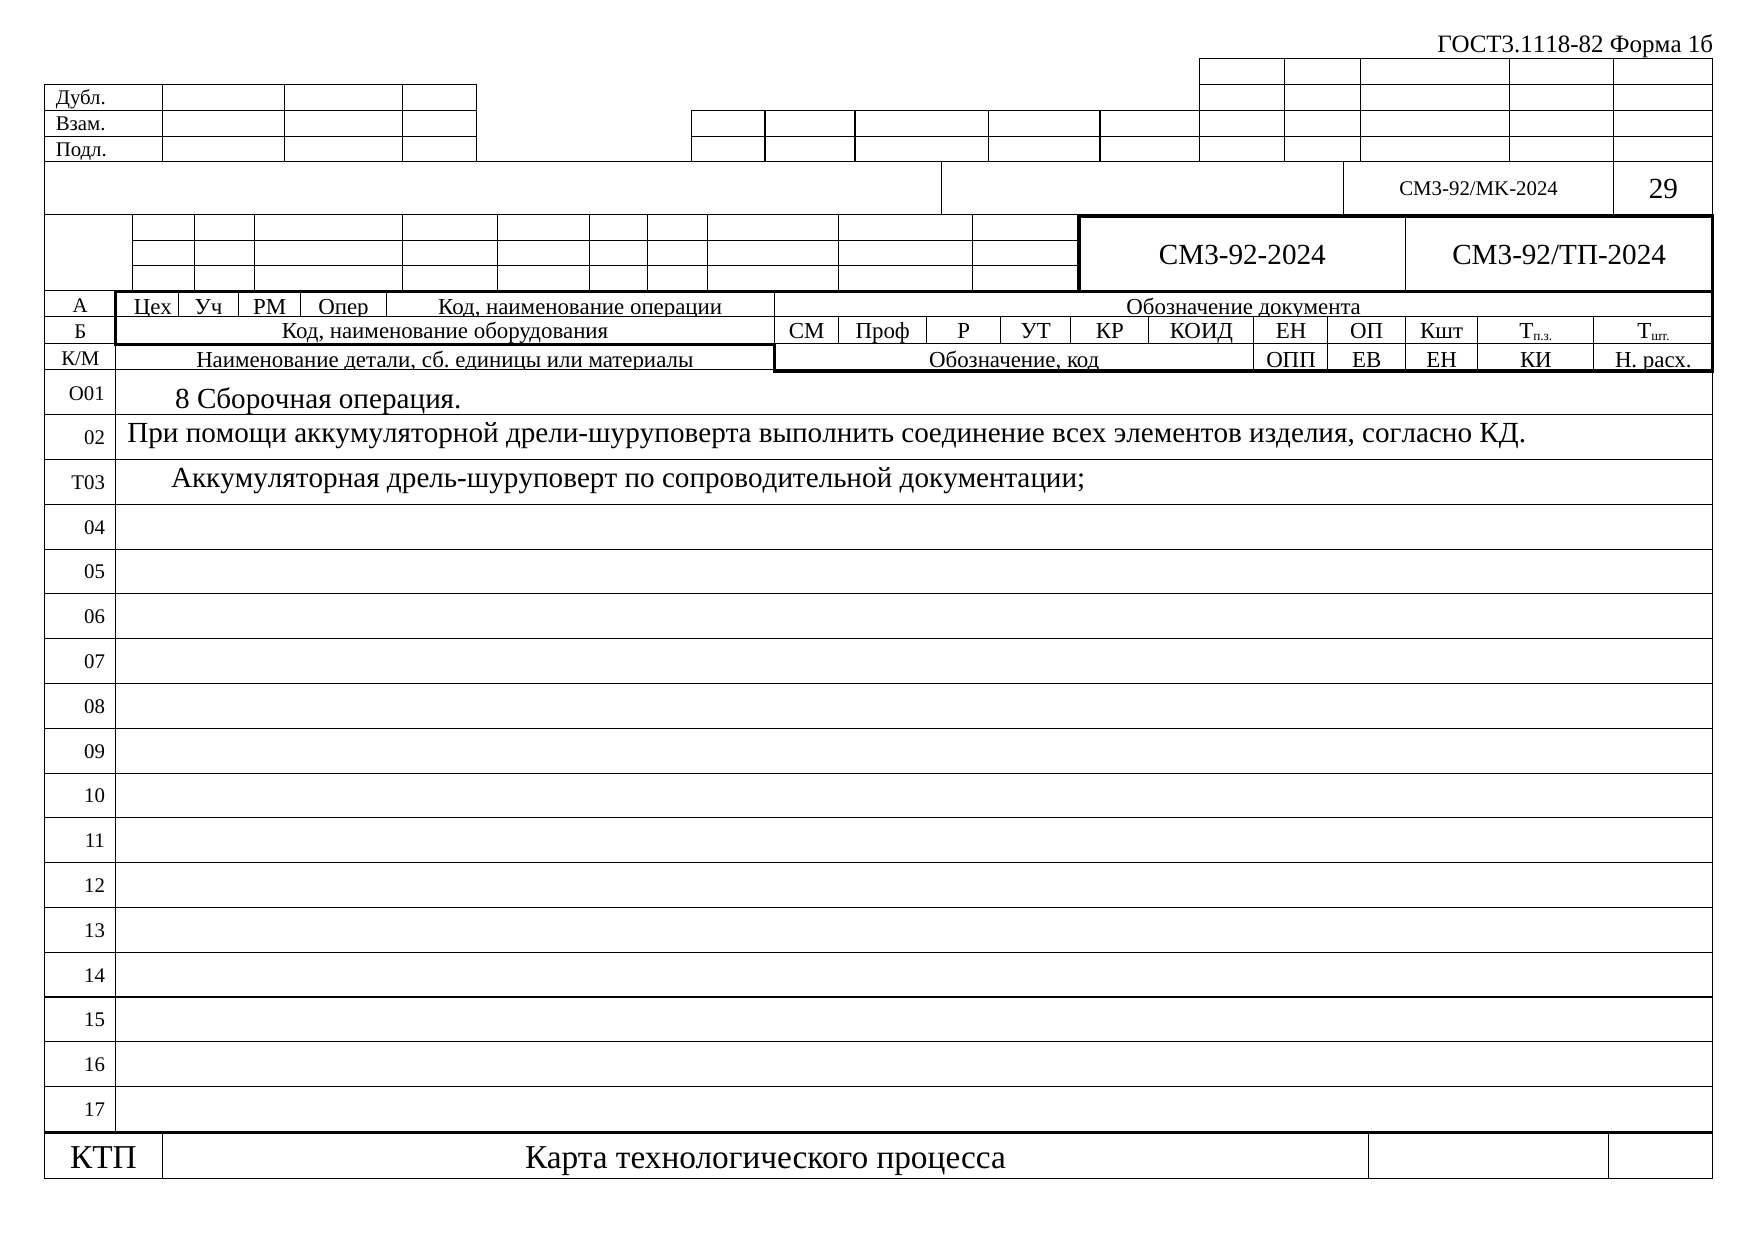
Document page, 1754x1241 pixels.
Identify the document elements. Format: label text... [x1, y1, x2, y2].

table_cell [1200, 85, 1284, 110]
table_cell К/М [45, 344, 115, 369]
table_cell [1510, 85, 1613, 110]
table_cell 14 [45, 953, 115, 996]
table_cell [590, 215, 647, 239]
table_cell Уч [179, 293, 238, 316]
table_cell [116, 953, 1712, 996]
table_cell КОИД [1149, 317, 1253, 343]
table_cell Т03 [45, 460, 115, 504]
table_cell [116, 998, 1712, 1041]
table_cell 8 Сборочная операция. [116, 370, 1712, 414]
table_cell [1101, 111, 1199, 136]
table_cell Кшт [1406, 317, 1477, 343]
table_cell 11 [45, 818, 115, 862]
table_cell [403, 266, 497, 290]
table_cell [498, 241, 589, 264]
table_cell Обозначение документа [775, 293, 1711, 316]
table_cell [116, 774, 1712, 817]
table_cell [116, 908, 1712, 952]
table_cell [285, 85, 402, 110]
table_cell [195, 266, 254, 290]
table_cell [255, 215, 402, 239]
table_cell При помощи аккумуляторной дрели-шуруповерта выполнить соединение всех элементов изделия, согласно КД. [116, 415, 1712, 459]
table_cell [1285, 111, 1360, 136]
table_cell ЕН [1254, 317, 1327, 343]
table_cell Код, наименование операции [387, 293, 774, 316]
table_cell КИ [1478, 344, 1593, 369]
table_cell [1361, 137, 1509, 161]
table_cell [116, 550, 1712, 593]
table_cell [1285, 85, 1360, 110]
table_cell [1361, 85, 1509, 110]
table_cell [708, 241, 838, 264]
table_cell Проф [839, 317, 926, 343]
table_cell КТП [45, 1134, 162, 1178]
table_cell [691, 84, 765, 110]
table_cell [648, 215, 707, 239]
table_cell [163, 85, 284, 110]
table_cell [116, 684, 1712, 728]
table_cell [766, 111, 854, 136]
table_cell [477, 110, 691, 161]
table_header [1361, 59, 1509, 84]
table_cell [195, 241, 254, 264]
table_cell СМ3-92/МK-2024 [1344, 162, 1613, 214]
table_cell [839, 215, 972, 239]
table_cell 02 [45, 415, 115, 459]
table_cell [839, 266, 972, 290]
table_cell [989, 84, 1100, 110]
table_cell [856, 137, 988, 161]
table_cell Карта технологического процесса [163, 1134, 1368, 1178]
table_cell [163, 137, 284, 161]
table_cell [1101, 137, 1199, 161]
table_cell [403, 85, 476, 110]
table_cell Взам. [45, 111, 162, 136]
table_cell [45, 215, 132, 290]
table_cell 10 [45, 774, 115, 817]
table_cell [255, 266, 402, 290]
table_cell [477, 84, 691, 110]
table_cell 07 [45, 639, 115, 683]
table_cell Подл. [45, 137, 162, 161]
table_cell Код, наименование оборудования [117, 317, 774, 343]
table_cell [285, 137, 402, 161]
table_cell [498, 266, 589, 290]
table_cell [116, 729, 1712, 772]
table_cell [1100, 84, 1199, 110]
table_cell [989, 137, 1099, 161]
table_cell [973, 241, 1077, 264]
table_cell [989, 111, 1099, 136]
table_cell [116, 863, 1712, 907]
table_cell [839, 241, 972, 264]
table_cell СМ3-92-2024 [1081, 218, 1405, 290]
table_cell 17 [45, 1087, 115, 1131]
table_cell СМ3-92/ТП-2024 [1406, 218, 1711, 290]
table_cell 29 [1614, 162, 1712, 214]
table_cell [1510, 111, 1613, 136]
table_cell Наименование детали, сб. единицы или материалы [116, 346, 773, 369]
table_cell Н. расх. [1594, 344, 1711, 369]
table_cell Аккумуляторная дрель-шуруповерт по сопроводительной документации; [116, 460, 1712, 504]
table_cell Дубл. [45, 85, 162, 110]
table_cell Тп.з. [1478, 317, 1593, 343]
table_cell [133, 241, 194, 264]
table_cell [403, 111, 476, 136]
table_cell Б [45, 317, 114, 343]
table_cell ОП [1328, 317, 1405, 343]
table_cell Тшт. [1594, 317, 1711, 343]
table_cell [1369, 1134, 1608, 1178]
table_cell Обозначение, код [776, 344, 1253, 369]
text ГОСТ3.1118-82 Форма 1б [74, 29, 1713, 58]
table_cell [195, 215, 254, 239]
table_cell [856, 111, 988, 136]
table_cell [590, 266, 647, 290]
table_cell [116, 594, 1712, 638]
table_cell [403, 137, 476, 161]
table_cell 16 [45, 1042, 115, 1086]
table_header [1614, 59, 1712, 84]
table_cell [708, 266, 838, 290]
table_cell [116, 1042, 1712, 1086]
table_cell [973, 266, 1077, 290]
table_cell РМ [239, 293, 300, 316]
table_cell [590, 241, 647, 264]
table_cell [1614, 137, 1712, 161]
table_cell [116, 639, 1712, 683]
table_cell [855, 84, 989, 110]
table_cell 12 [45, 863, 115, 907]
table_cell [648, 266, 707, 290]
table_cell [766, 137, 854, 161]
table_cell [1361, 111, 1509, 136]
table_cell [692, 111, 764, 136]
table_cell О01 [45, 370, 115, 414]
table_cell СМ [775, 317, 838, 343]
table_cell [765, 84, 855, 110]
table_cell [942, 162, 1343, 214]
table_cell [1609, 1134, 1712, 1178]
table_cell 09 [45, 729, 115, 772]
table_cell 15 [45, 998, 115, 1041]
table_cell [1614, 85, 1712, 110]
table_cell [1200, 111, 1284, 136]
table_cell [403, 215, 497, 239]
table_cell А [45, 291, 114, 316]
table_cell [973, 215, 1077, 239]
table_cell УТ [1001, 317, 1070, 343]
table_cell КР [1071, 317, 1148, 343]
table_cell [133, 266, 194, 290]
table_cell [1285, 137, 1360, 161]
table_cell [692, 137, 764, 161]
table_cell ЕН [1406, 344, 1477, 369]
table_cell 13 [45, 908, 115, 952]
table_cell [133, 215, 194, 239]
table_cell [285, 111, 402, 136]
table_cell [403, 241, 497, 264]
table_cell [1510, 137, 1613, 161]
table_cell Опер [301, 293, 386, 316]
table_cell [648, 241, 707, 264]
table_cell 05 [45, 550, 115, 593]
table_cell 08 [45, 684, 115, 728]
table_cell 04 [45, 505, 115, 548]
table_cell 06 [45, 594, 115, 638]
table_cell [116, 818, 1712, 862]
table_cell [1614, 111, 1712, 136]
table_cell [116, 505, 1712, 548]
table_cell [255, 241, 402, 264]
table_cell ОПП [1254, 344, 1327, 369]
table_cell [45, 162, 941, 214]
table_cell Цех [117, 293, 178, 316]
table_header [1200, 59, 1284, 84]
table_cell [708, 215, 838, 239]
table_header [44, 58, 1199, 84]
table_cell [163, 111, 284, 136]
table_cell [1200, 137, 1284, 161]
table_header [1510, 59, 1613, 84]
table_cell ЕВ [1328, 344, 1405, 369]
table_header [1285, 59, 1360, 84]
table_cell Р [927, 317, 1000, 343]
table_cell [116, 1087, 1712, 1131]
table_cell [498, 215, 589, 239]
